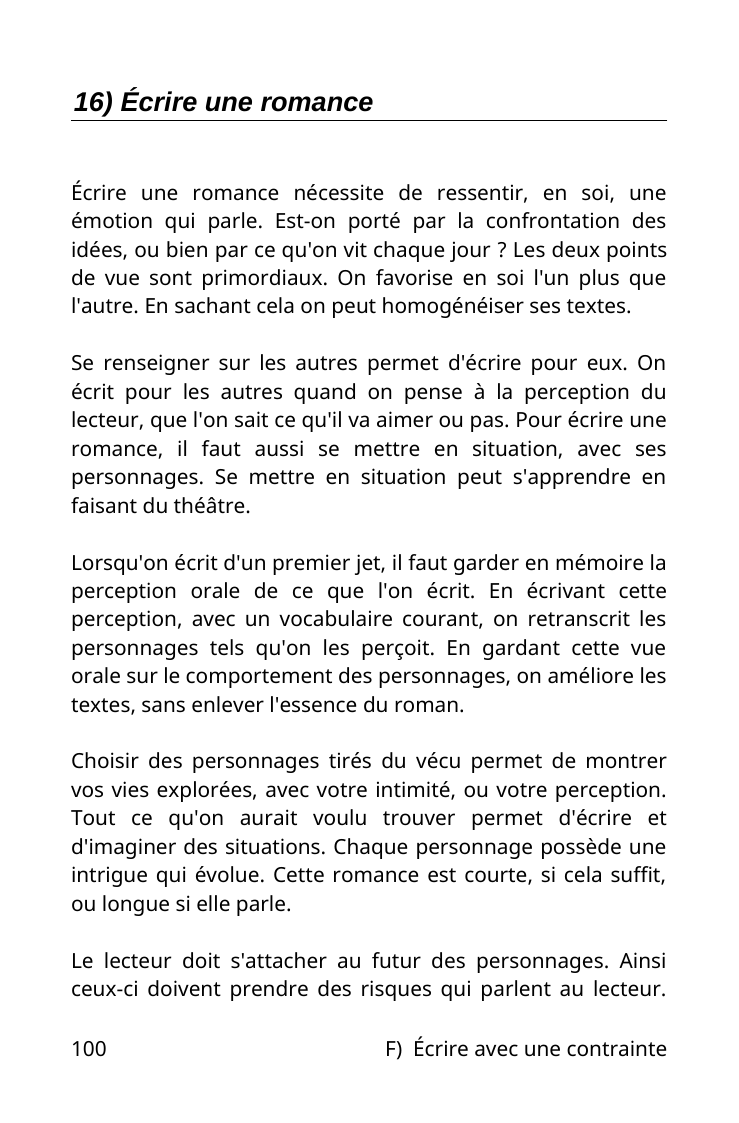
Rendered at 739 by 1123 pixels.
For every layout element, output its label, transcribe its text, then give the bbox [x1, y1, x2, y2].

text Choisir des personnages tirés du vécu permet de montrer vos vies explorées, avec votre intimité, ou votre perception. Tout ce qu'on aurait voulu trouver permet d'écrire et d'imaginer des situations. Chaque personnage possède une intrigue qui évolue. Cette romance est courte, si cela suffit, ou longue si elle parle. [71, 747, 667, 917]
text Écrire une romance nécessite de ressentir, en soi, une émotion qui parle. Est-on porté par la confrontation des idées, ou bien par ce qu'on vit chaque jour ? Les deux points de vue sont primordiaux. On favorise en soi l'un plus que l'autre. En sachant cela on peut homogénéiser ses textes. [71, 178, 667, 320]
text Le lecteur doit s'attacher au futur des personnages. Ainsi ceux-ci doivent prendre des risques qui parlent au lecteur. [71, 946, 667, 1003]
text Se renseigner sur les autres permet d'écrire pour eux. On écrit pour les autres quand on pense à la perception du lecteur, que l'on sait ce qu'il va aimer ou pas. Pour écrire une romance, il faut aussi se mettre en situation, avec ses personnages. Se mettre en situation peut s'apprendre en faisant du théâtre. [71, 348, 667, 519]
subtitle Écrire une romance [71, 84, 667, 120]
text Lorsqu'on écrit d'un premier jet, il faut garder en mémoire la perception orale de ce que l'on écrit. En écrivant cette perception, avec un vocabulaire courant, on retranscrit les personnages tels qu'on les perçoit. En gardant cette vue orale sur le comportement des personnages, on améliore les textes, sans enlever l'essence du roman. [71, 548, 667, 718]
